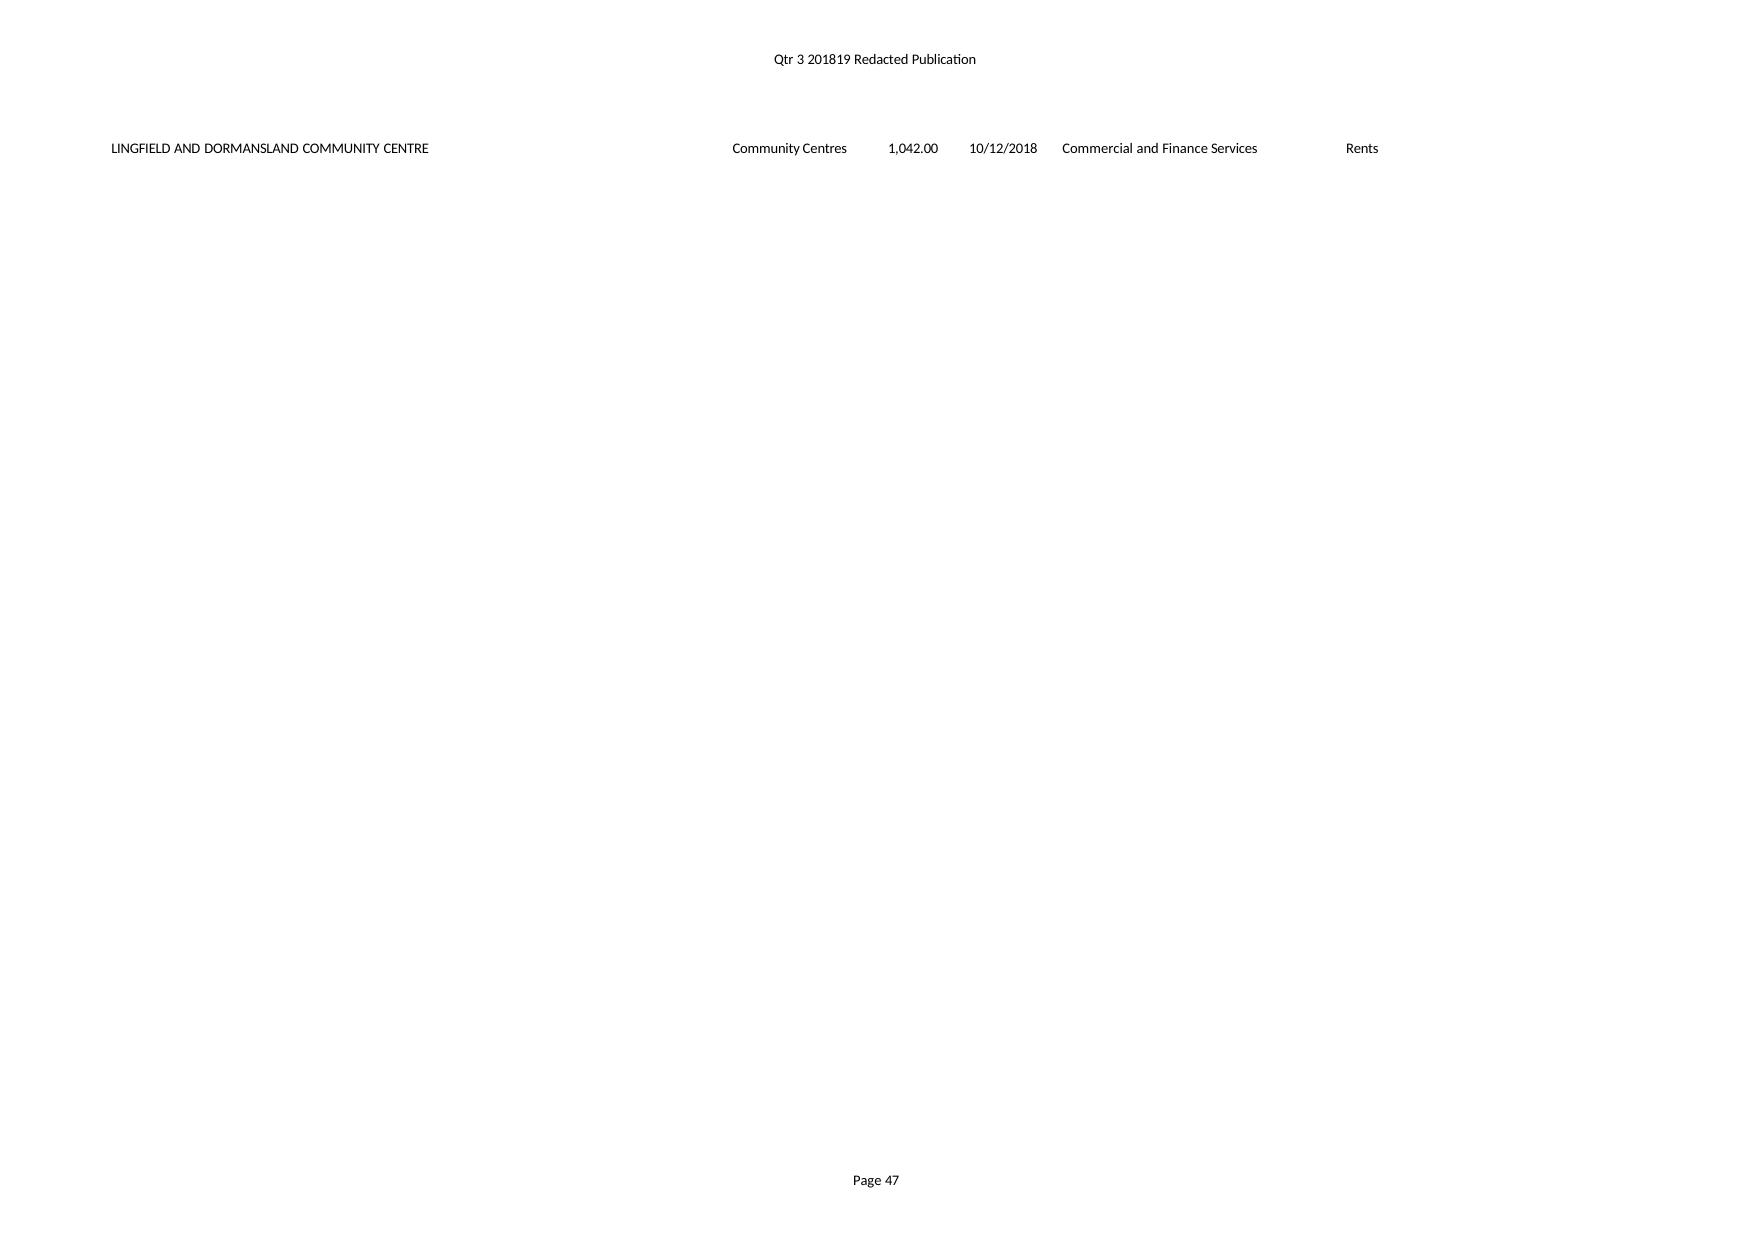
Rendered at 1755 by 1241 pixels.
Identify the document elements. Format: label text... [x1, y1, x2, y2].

table_cell Rents [1303, 140, 1553, 159]
table_cell 10/12/2018 [953, 140, 1050, 159]
table_cell 1,042.00 [863, 140, 953, 159]
table_cell Community Centres [500, 140, 862, 159]
table_cell Commercial and Finance Services [1050, 140, 1303, 159]
table_cell LINGFIELD AND DORMANSLAND COMMUNITY CENTRE [106, 140, 500, 159]
